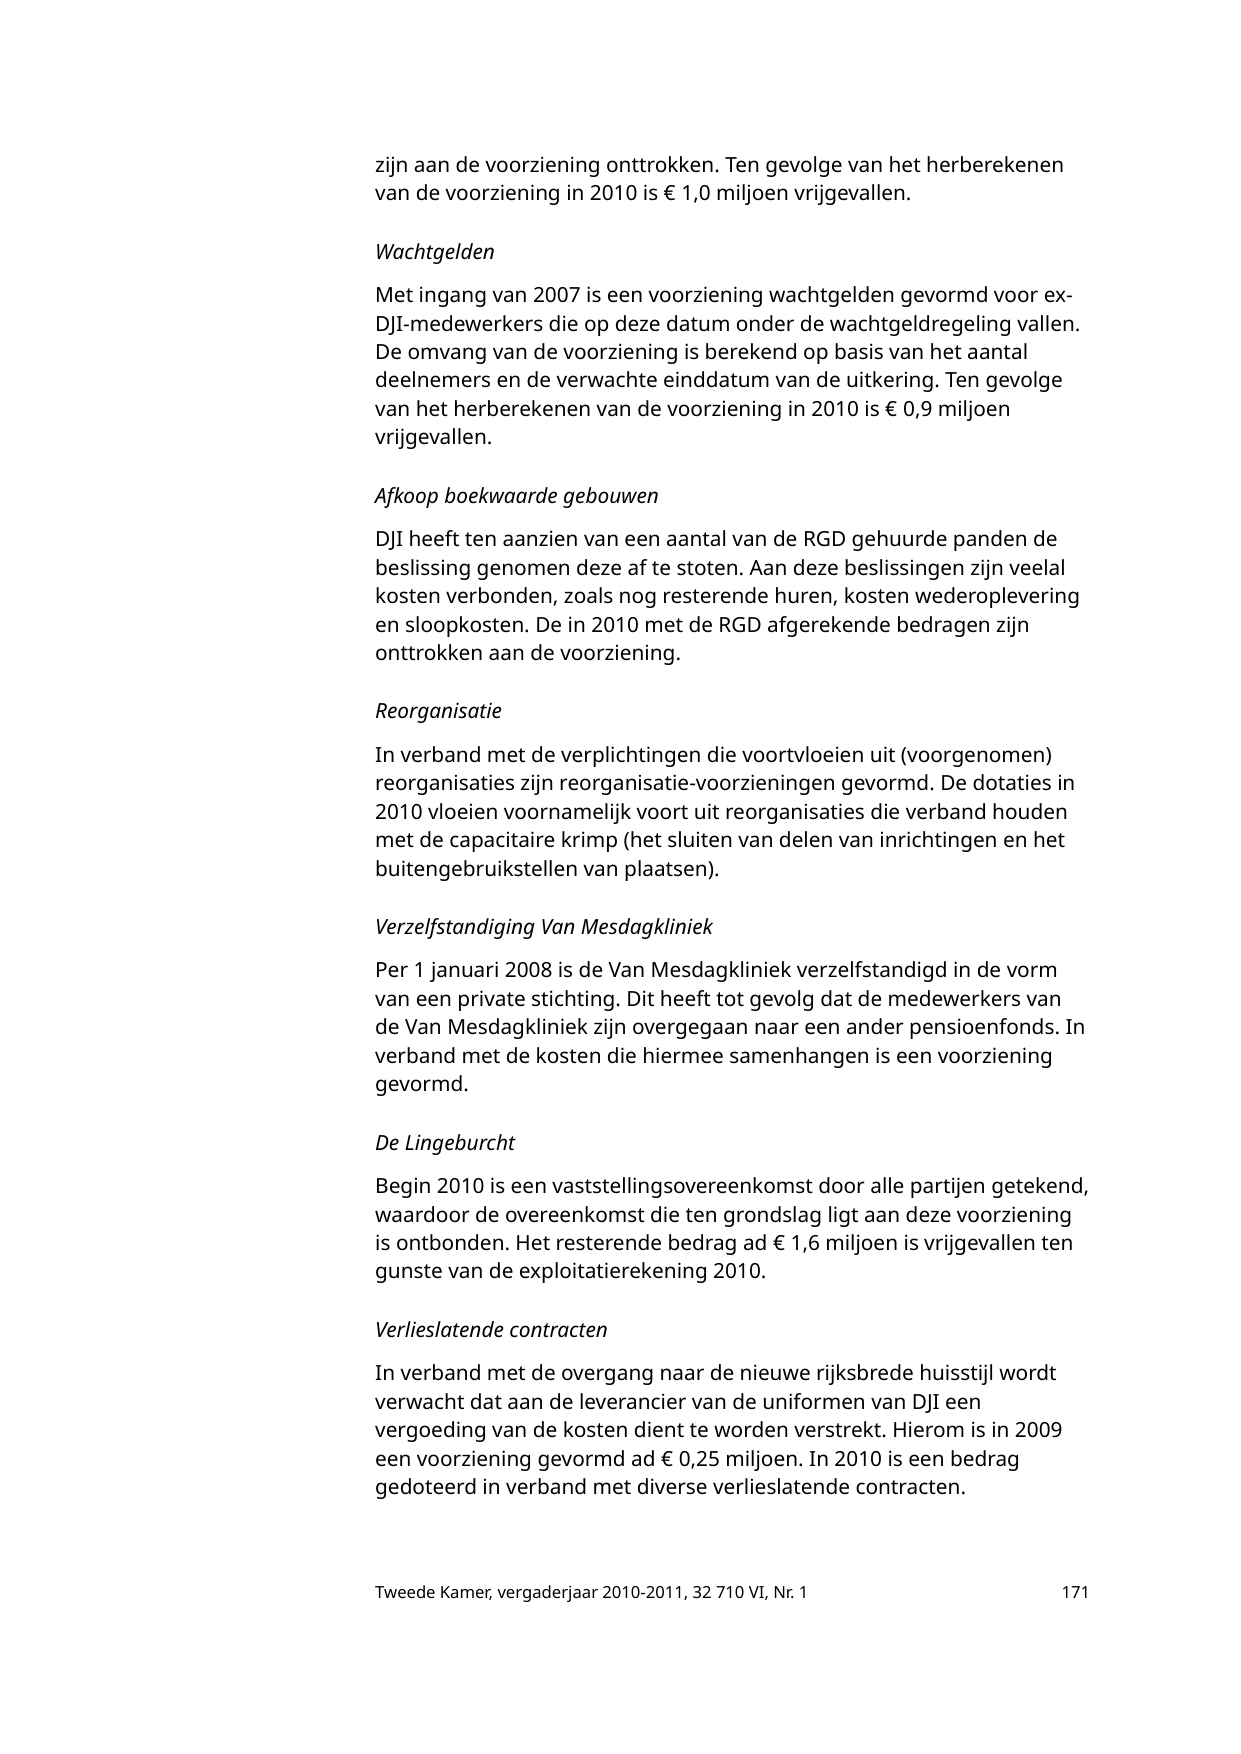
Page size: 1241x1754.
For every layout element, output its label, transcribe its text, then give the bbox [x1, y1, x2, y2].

text Verzelfstandiging Van Mesdagkliniek [375, 912, 1090, 941]
text In verband met de overgang naar de nieuwe rijksbrede huisstijl wordt verwacht dat aan de leverancier van de uniformen van DJI een vergoeding van de kosten dient te worden verstrekt. Hierom is in 2009 een voorziening gevormd ad € 0,25 miljoen. In 2010 is een bedrag gedoteerd in verband met diverse verlieslatende contracten. [375, 1358, 1090, 1501]
text Reorganisatie [375, 697, 1090, 725]
text Verlieslatende contracten [375, 1315, 1090, 1343]
text zijn aan de voorziening onttrokken. Ten gevolge van het herberekenen van de voorziening in 2010 is € 1,0 miljoen vrijgevallen. [375, 150, 1090, 207]
text Wachtgelden [375, 237, 1090, 265]
text Afkoop boekwaarde gebouwen [375, 481, 1090, 509]
text De Lingeburcht [375, 1128, 1090, 1156]
text Begin 2010 is een vaststellingsovereenkomst door alle partijen getekend, waardoor de overeenkomst die ten grondslag ligt aan deze voorziening is ontbonden. Het resterende bedrag ad € 1,6 miljoen is vrijgevallen ten gunste van de exploitatierekening 2010. [375, 1171, 1090, 1285]
text In verband met de verplichtingen die voortvloeien uit (voorgenomen) reorganisaties zijn reorganisatie-voorzieningen gevormd. De dotaties in 2010 vloeien voornamelijk voort uit reorganisaties die verband houden met de capacitaire krimp (het sluiten van delen van inrichtingen en het buitengebruikstellen van plaatsen). [375, 740, 1090, 882]
text Per 1 januari 2008 is de Van Mesdagkliniek verzelfstandigd in de vorm van een private stichting. Dit heeft tot gevolg dat de medewerkers van de Van Mesdagkliniek zijn overgegaan naar een ander pensioenfonds. In verband met de kosten die hiermee samenhangen is een voorziening gevormd. [375, 956, 1090, 1098]
text Met ingang van 2007 is een voorziening wachtgelden gevormd voor ex-DJI-medewerkers die op deze datum onder de wachtgeldregeling vallen. De omvang van de voorziening is berekend op basis van het aantal deelnemers en de verwachte einddatum van de uitkering. Ten gevolge van het herberekenen van de voorziening in 2010 is € 0,9 miljoen vrijgevallen. [375, 280, 1090, 451]
text DJI heeft ten aanzien van een aantal van de RGD gehuurde panden de beslissing genomen deze af te stoten. Aan deze beslissingen zijn veelal kosten verbonden, zoals nog resterende huren, kosten wederoplevering en sloopkosten. De in 2010 met de RGD afgerekende bedragen zijn onttrokken aan de voorziening. [375, 524, 1090, 667]
